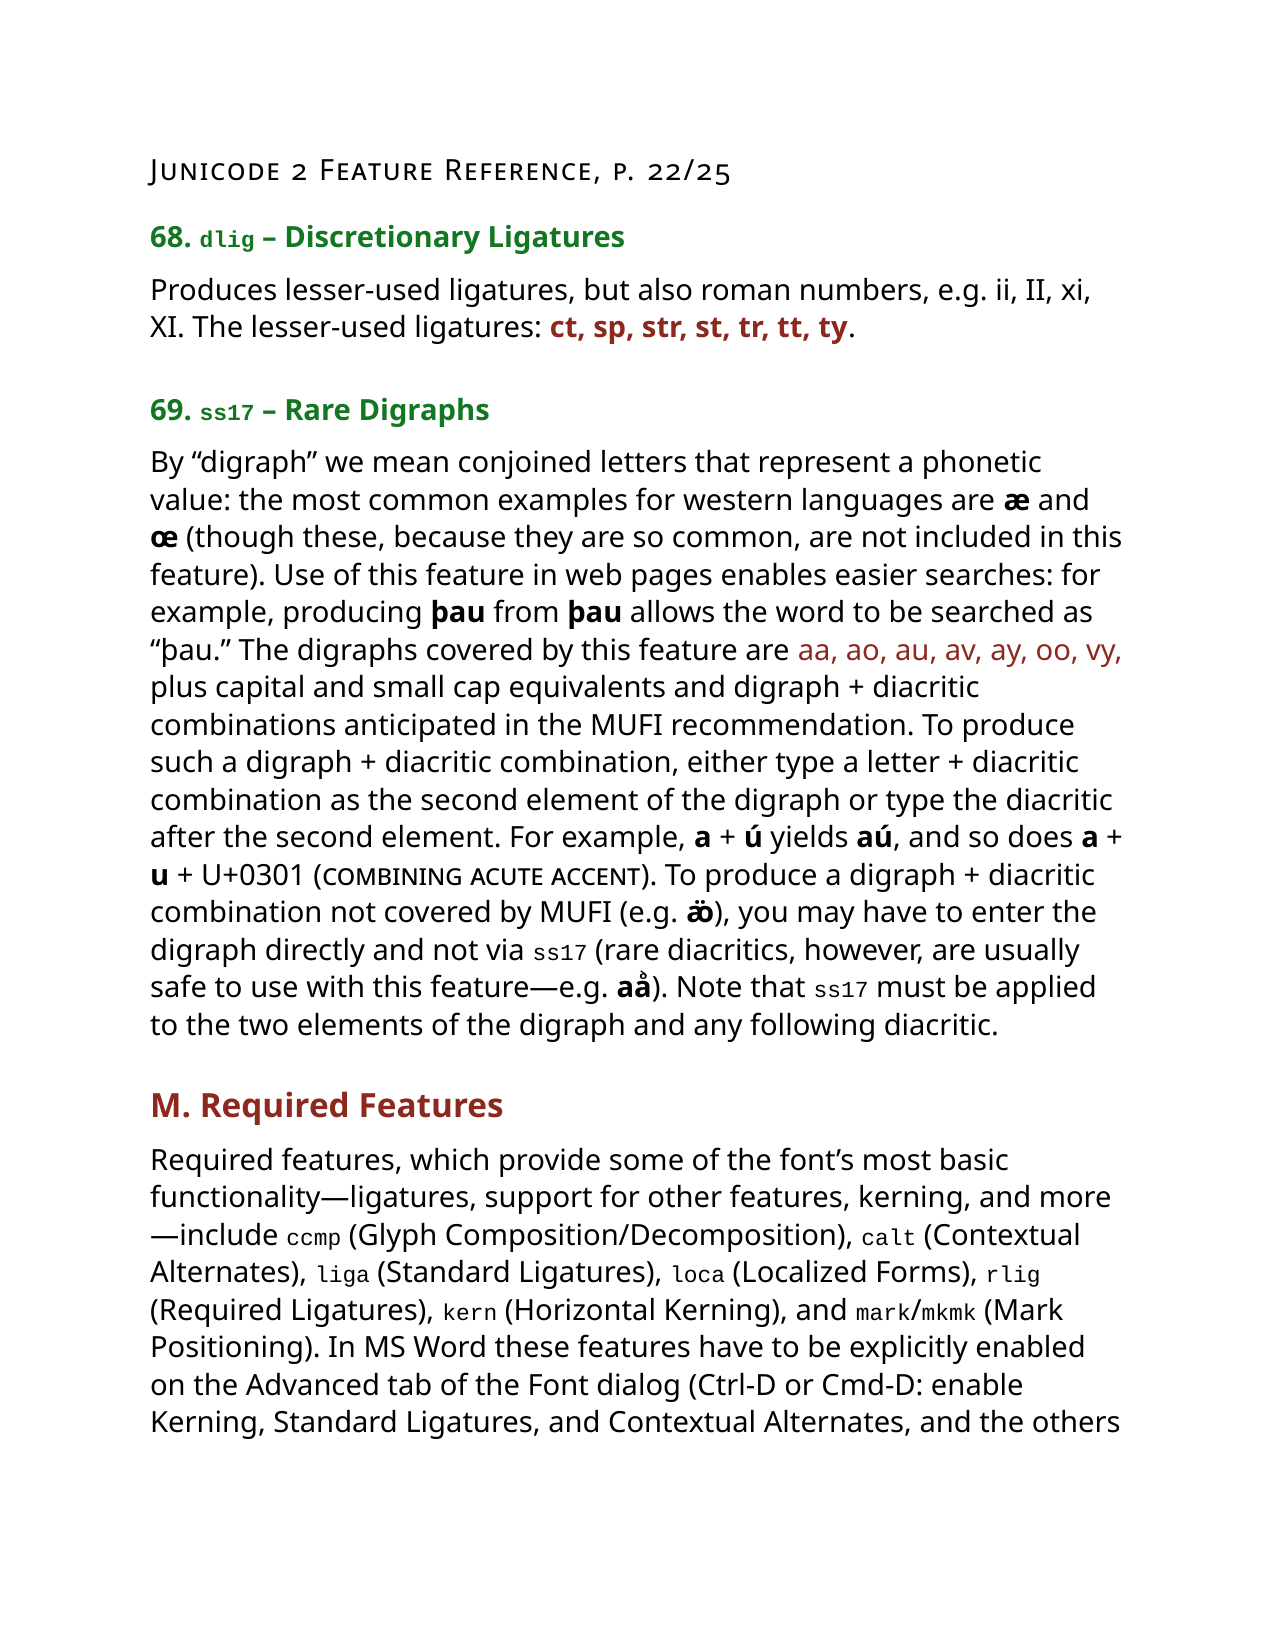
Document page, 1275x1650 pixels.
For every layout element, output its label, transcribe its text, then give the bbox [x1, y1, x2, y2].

subtitle M. Required Features [150, 1087, 1125, 1125]
text By “digraph” we mean conjoined letters that represent a phonetic value: the most common examples for western languages are æ and œ (though these, because they are so common, are not included in this feature). Use of this feature in web pages enables easier searches: for example, producing þau from þau allows the word to be searched as “þau.” The digraphs covered by this feature are aa, ao, au, av, ay, oo, vy, plus capital and small cap equivalents and digraph + diacritic combinations anticipated in the MUFI recommendation. To produce such a digraph + diacritic combination, either type a letter + diacritic combination as the second element of the digraph or type the diacritic after the second element. For example, a + ú yields aú, and so does a + u + U+0301 (combining acute accent). To produce a digraph + diacritic combination not covered by MUFI (e.g. ꜵ̈), you may have to enter the digraph directly and not via ss17 (rare diacritics, however, are usually safe to use with this feature—e.g. aaᷘ). Note that ss17 must be applied to the two elements of the digraph and any following diacritic. [150, 442, 1125, 1042]
text Produces lesser-used ligatures, but also roman numbers, e.g. ii, II, xi, XI. The lesser-used ligatures: ct, sp, str, st, tr, tt, ty. [150, 270, 1125, 345]
text Required features, which provide some of the font’s most basic functionality—ligatures, support for other features, kerning, and more—include ccmp (Glyph Composition/Decomposition), calt (Contextual Alternates), liga (Standard Ligatures), loca (Localized Forms), rlig (Required Ligatures), kern (Horizontal Kerning), and mark/mkmk (Mark Positioning). In MS Word these features have to be explicitly enabled on the Advanced tab of the Font dialog (Ctrl-D or Cmd-D: enable Kerning, Standard Ligatures, and Contextual Alternates, and the others [150, 1140, 1125, 1440]
subtitle 69. ss17 – Rare Digraphs [150, 390, 1125, 427]
subtitle 68. dlig – Discretionary Ligatures [150, 217, 1125, 255]
